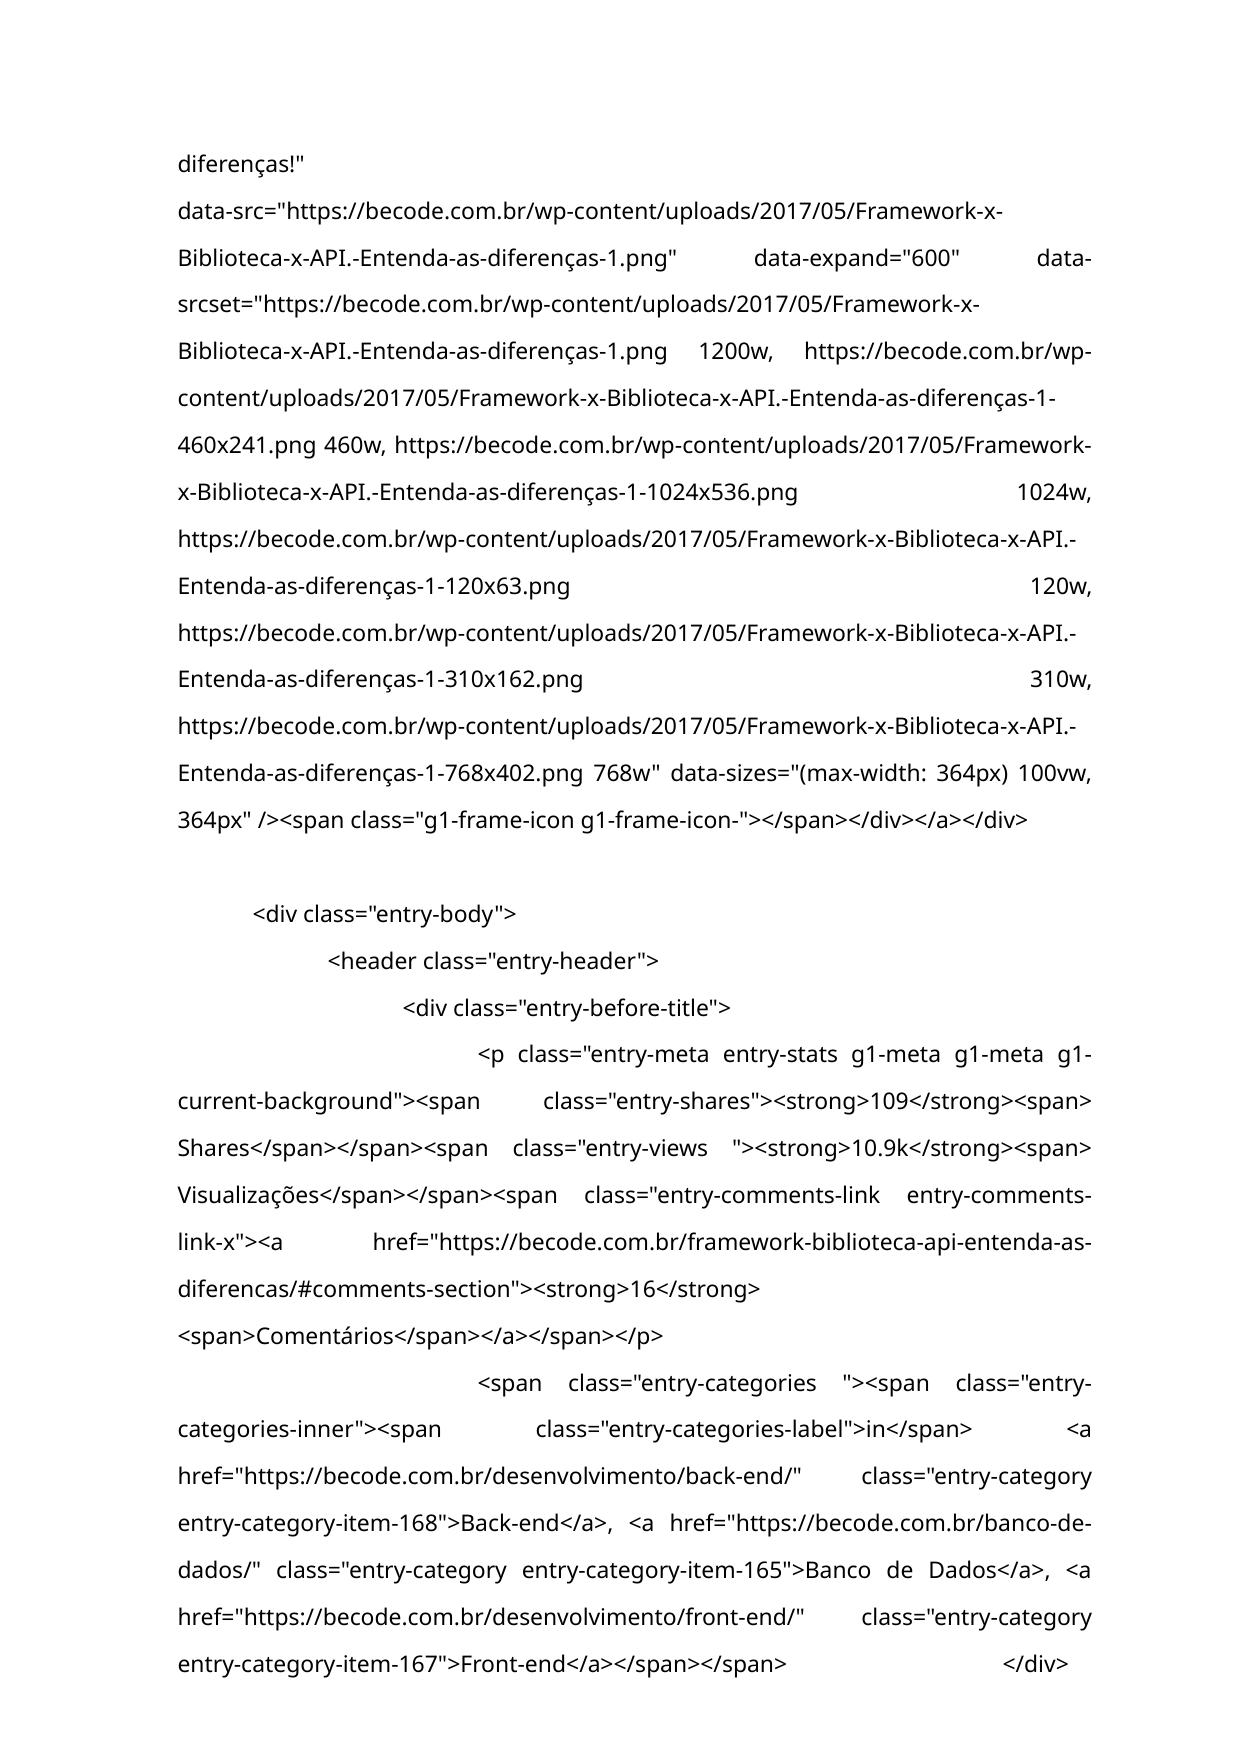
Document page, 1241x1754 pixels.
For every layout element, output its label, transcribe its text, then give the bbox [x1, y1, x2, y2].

text <div class="entry-body"> [177, 898, 1092, 929]
text <p class="entry-meta entry-stats g1-meta g1-meta g1-current-background"><span class="entry-shares"><strong>109</strong><span> Shares</span></span><span class="entry-views "><strong>10.9k</strong><span> Visualizações</span></span><span class="entry-comments-link entry-comments-link-x"><a href="https://becode.com.br/framework-biblioteca-api-entenda-as-diferencas/#comments-section"><strong>16</strong> <span>Comentários</span></a></span></p> [177, 1038, 1092, 1351]
text <div class="entry-before-title"> [177, 991, 1092, 1023]
text <header class="entry-header"> [177, 944, 1092, 976]
text diferenças!" data-src="https://becode.com.br/wp-content/uploads/2017/05/Framework-x-Biblioteca-x-API.-Entenda-as-diferenças-1.png" data-expand="600" data-srcset="https://becode.com.br/wp-content/uploads/2017/05/Framework-x-Biblioteca-x-API.-Entenda-as-diferenças-1.png 1200w, https://becode.com.br/wp-content/uploads/2017/05/Framework-x-Biblioteca-x-API.-Entenda-as-diferenças-1-460x241.png 460w, https://becode.com.br/wp-content/uploads/2017/05/Framework-x-Biblioteca-x-API.-Entenda-as-diferenças-1-1024x536.png 1024w, https://becode.com.br/wp-content/uploads/2017/05/Framework-x-Biblioteca-x-API.-Entenda-as-diferenças-1-120x63.png 120w, https://becode.com.br/wp-content/uploads/2017/05/Framework-x-Biblioteca-x-API.-Entenda-as-diferenças-1-310x162.png 310w, https://becode.com.br/wp-content/uploads/2017/05/Framework-x-Biblioteca-x-API.-Entenda-as-diferenças-1-768x402.png 768w" data-sizes="(max-width: 364px) 100vw, 364px" /><span class="g1-frame-icon g1-frame-icon-"></span></div></a></div> [177, 148, 1092, 835]
text <span class="entry-categories "><span class="entry-categories-inner"><span class="entry-categories-label">in</span> <a href="https://becode.com.br/desenvolvimento/back-end/" class="entry-category entry-category-item-168">Back-end</a>, <a href="https://becode.com.br/banco-de-dados/" class="entry-category entry-category-item-165">Banco de Dados</a>, <a href="https://becode.com.br/desenvolvimento/front-end/" class="entry-category entry-category-item-167">Front-end</a></span></span> </div> [177, 1366, 1092, 1679]
